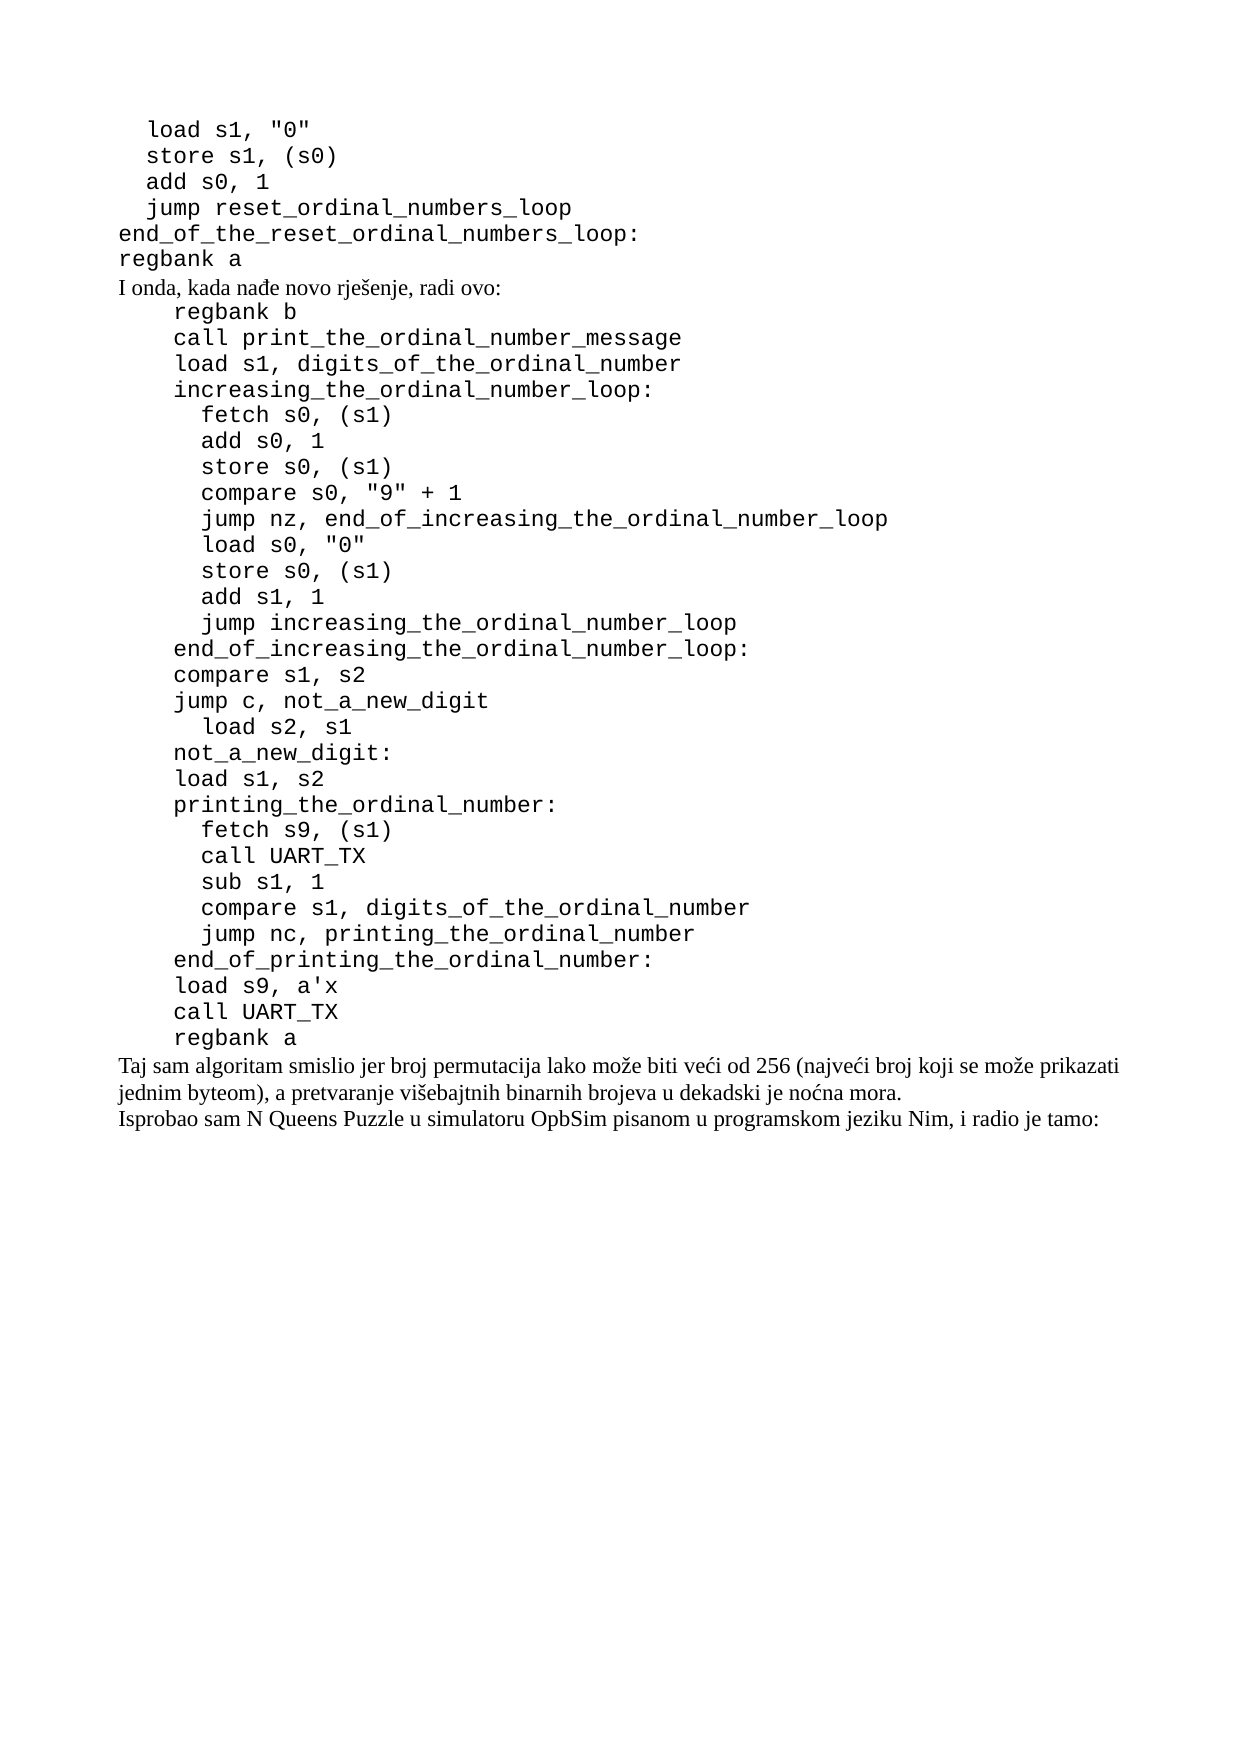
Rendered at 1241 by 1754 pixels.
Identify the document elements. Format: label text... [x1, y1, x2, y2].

text call UART_TX [118, 1000, 1122, 1026]
text compare s0, "9" + 1 [118, 482, 1122, 508]
text store s0, (s1) [118, 559, 1122, 585]
text fetch s0, (s1) [118, 404, 1122, 430]
text end_of_printing_the_ordinal_number: [118, 948, 1122, 974]
text load s0, "0" [118, 533, 1122, 559]
text jump c, not_a_new_digit [118, 689, 1122, 715]
text load s2, s1 [118, 715, 1122, 741]
text regbank b [118, 300, 1122, 326]
text end_of_increasing_the_ordinal_number_loop: [118, 637, 1122, 663]
text compare s1, s2 [118, 663, 1122, 689]
text printing_the_ordinal_number: [118, 793, 1122, 819]
text store s1, (s0) [118, 144, 1122, 170]
text jump nz, end_of_increasing_the_ordinal_number_loop [118, 508, 1122, 533]
text increasing_the_ordinal_number_loop: [118, 378, 1122, 404]
text Taj sam algoritam smislio jer broj permutacija lako može biti veći od 256 (najveći broj koji se može prikazati jednim byteom), a pretvaranje višebajtnih binarnih brojeva u dekadski je noćna mora. [118, 1052, 1122, 1105]
text fetch s9, (s1) [118, 819, 1122, 845]
text load s1, "0" [118, 118, 1122, 144]
text load s1, digits_of_the_ordinal_number [118, 352, 1122, 378]
text compare s1, digits_of_the_ordinal_number [118, 897, 1122, 923]
text not_a_new_digit: [118, 741, 1122, 767]
text regbank a [118, 1026, 1122, 1052]
text end_of_the_reset_ordinal_numbers_loop: [118, 222, 1122, 248]
text load s1, s2 [118, 767, 1122, 793]
text call print_the_ordinal_number_message [118, 326, 1122, 352]
text add s0, 1 [118, 170, 1122, 196]
text sub s1, 1 [118, 871, 1122, 897]
text jump reset_ordinal_numbers_loop [118, 196, 1122, 222]
text jump increasing_the_ordinal_number_loop [118, 611, 1122, 637]
text I onda, kada nađe novo rješenje, radi ovo: [118, 274, 1122, 300]
text add s0, 1 [118, 430, 1122, 456]
text call UART_TX [118, 845, 1122, 871]
text regbank a [118, 248, 1122, 274]
text Isprobao sam N Queens Puzzle u simulatoru OpbSim pisanom u programskom jeziku Nim, i radio je tamo: [118, 1105, 1122, 1131]
text add s1, 1 [118, 585, 1122, 611]
text store s0, (s1) [118, 456, 1122, 482]
text load s9, a'x [118, 974, 1122, 1000]
text jump nc, printing_the_ordinal_number [118, 923, 1122, 948]
